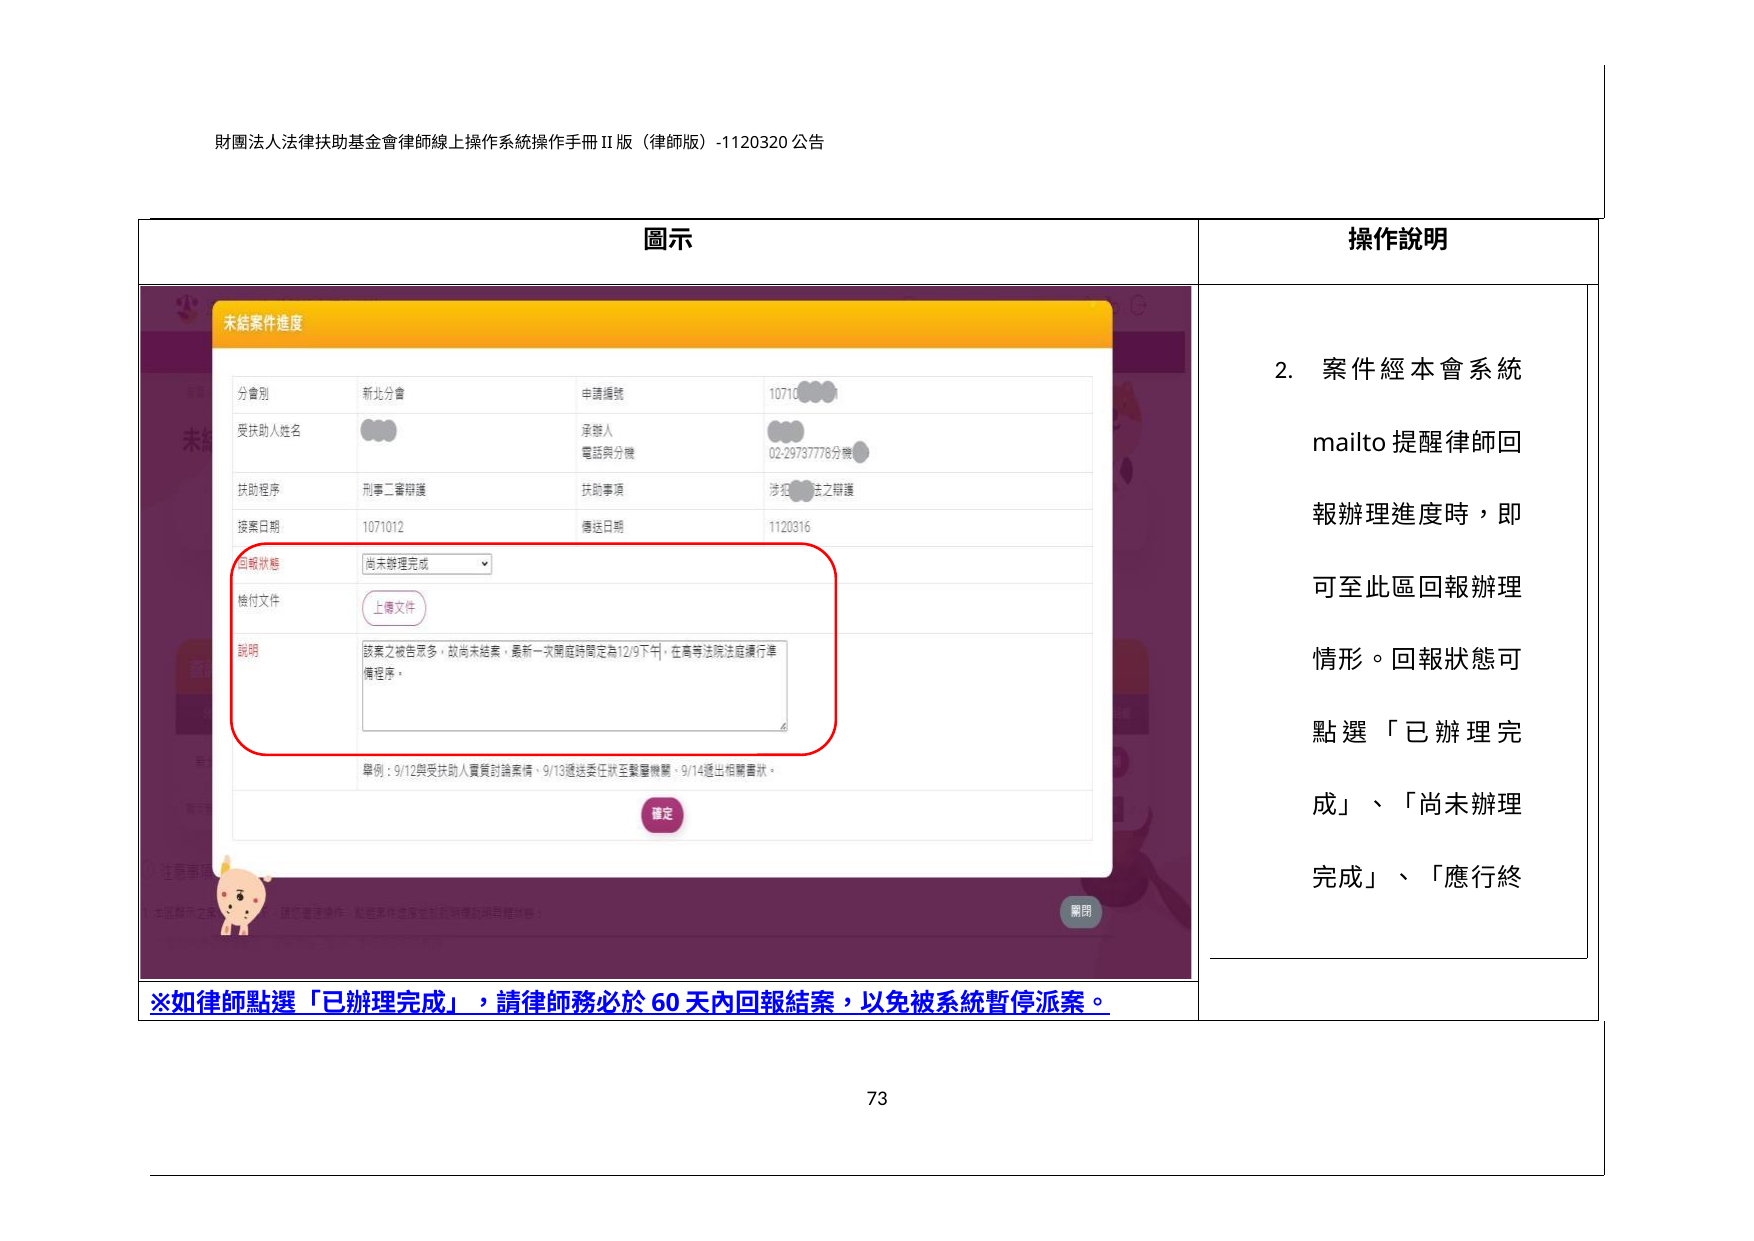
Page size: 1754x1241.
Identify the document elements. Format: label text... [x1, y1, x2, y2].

table_header 操作說明 [1199, 220, 1598, 284]
table_cell 案件經本會系統mailto提醒律師回報辦理進度時，即可至此區回報辦理情形。回報狀態可點選「已辦理完成」、「尚未辦理完成」、「應行終 [1199, 285, 1598, 1019]
table_cell [139, 285, 1198, 981]
table_header 圖示 [139, 220, 1198, 284]
table_cell ※如律師點選「已辦理完成」，請律師務必於60天內回報結案，以免被系統暫停派案。 [139, 982, 1198, 1019]
